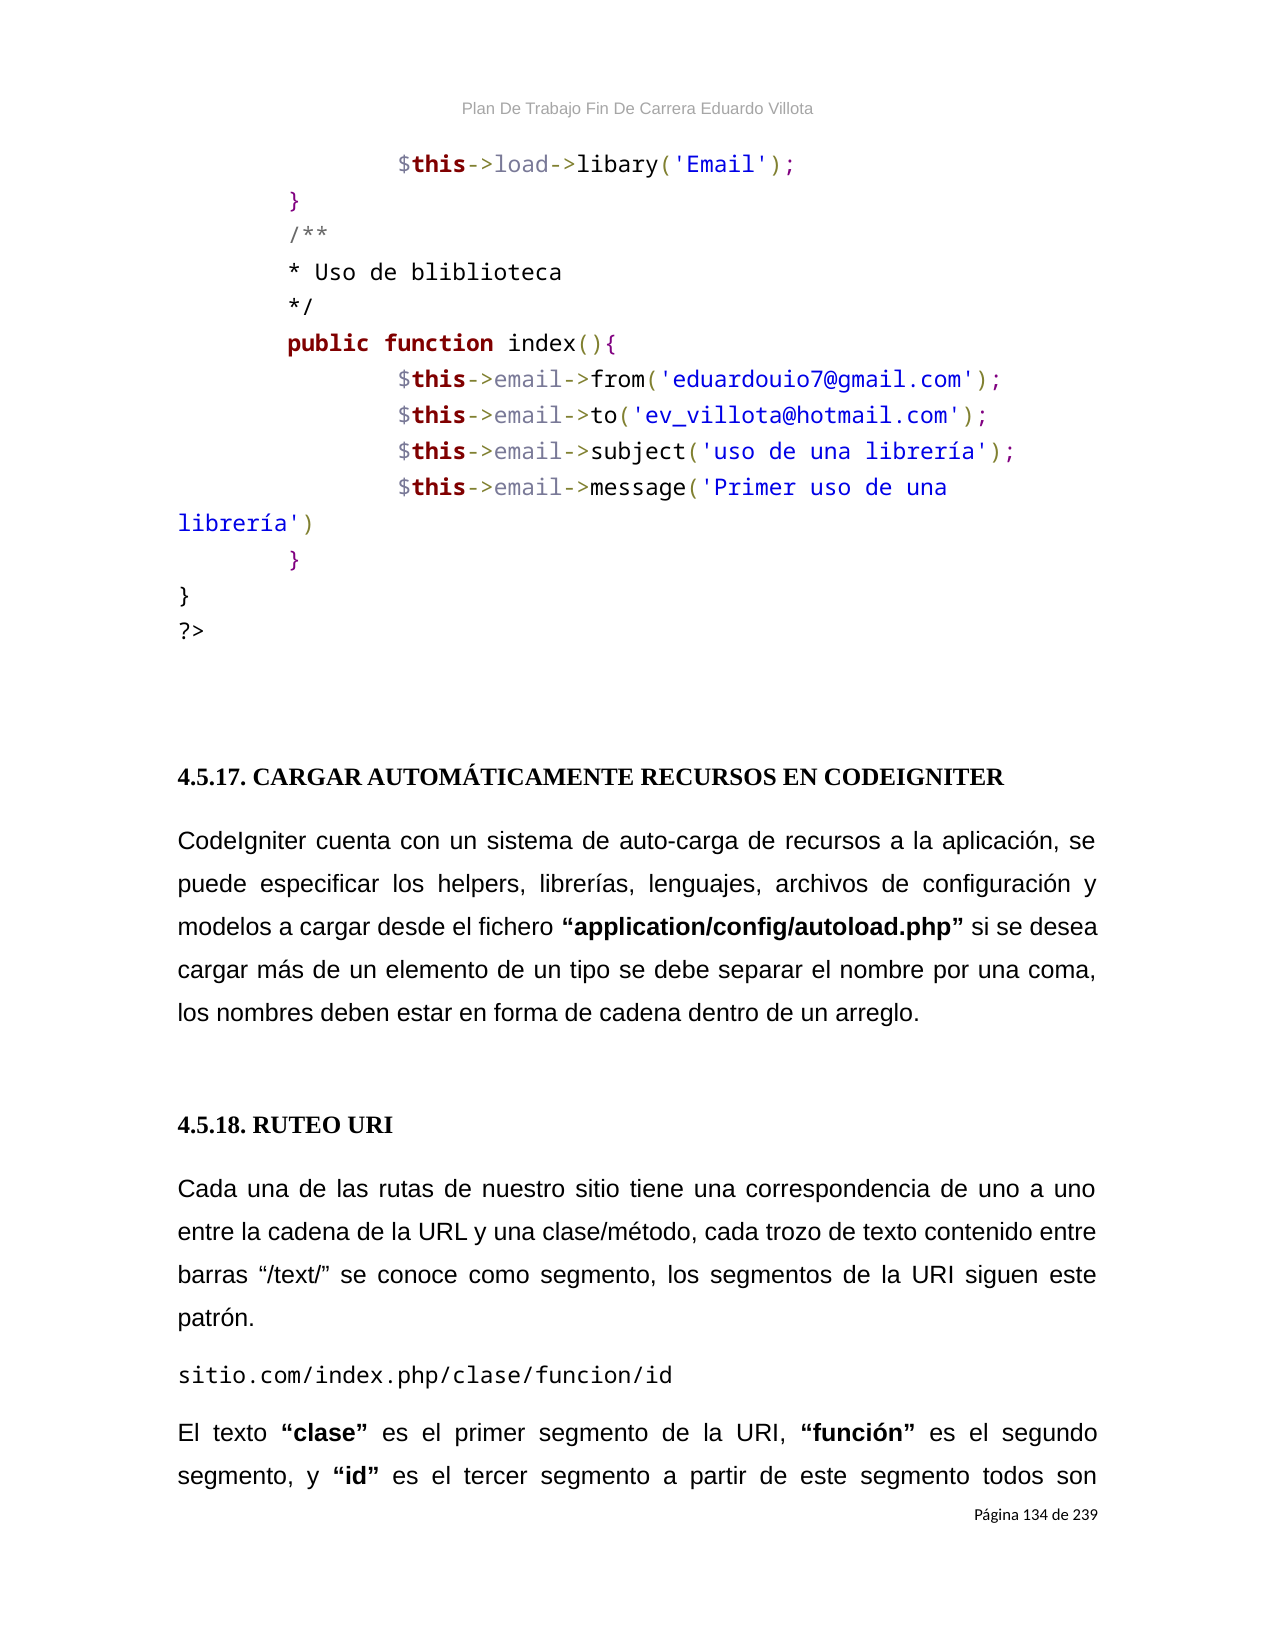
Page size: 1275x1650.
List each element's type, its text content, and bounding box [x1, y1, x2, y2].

text * Uso de bliblioteca [177, 255, 1098, 287]
text Cada una de las rutas de nuestro sitio tiene una correspondencia de uno a uno entre la cadena de la URL y una clase/método, cada trozo de texto contenido entre barras “/text/” se conoce como segmento, los segmentos de la URI siguen este patrón. [177, 1174, 1098, 1332]
text */ [177, 291, 1098, 323]
text 4.5.17. CARGAR AUTOMÁTICAMENTE RECURSOS EN CODEIGNITER [177, 762, 1098, 791]
text /** [177, 219, 1098, 251]
text ?> [177, 615, 1098, 646]
text $this->email->from('eduardouio7@gmail.com'); [177, 363, 1098, 394]
text sitio.com/index.php/clase/funcion/id [177, 1359, 1098, 1390]
text } [177, 579, 1098, 610]
text $this->email->subject('uso de una librería'); [177, 435, 1098, 466]
text $this->email->to('ev_villota@hotmail.com'); [177, 399, 1098, 430]
text } [177, 543, 1098, 574]
text $this->load->libary('Email'); [177, 148, 1098, 179]
text 4.5.18. RUTEO URI [177, 1110, 1098, 1138]
text public function index(){ [177, 327, 1098, 358]
text $this->email->message('Primer uso de una librería') [177, 471, 1098, 538]
text } [177, 183, 1098, 215]
text El texto “clase” es el primer segmento de la URI, “función” es el segundo segmento, y “id” es el tercer segmento a partir de este segmento todos son [177, 1418, 1098, 1490]
text CodeIgniter cuenta con un sistema de auto-carga de recursos a la aplicación, se puede especificar los helpers, librerías, lenguajes, archivos de configuración y modelos a cargar desde el fichero “application/config/autoload.php” si se desea cargar más de un elemento de un tipo se debe separar el nombre por una coma, los nombres deben estar en forma de cadena dentro de un arreglo. [177, 826, 1098, 1027]
